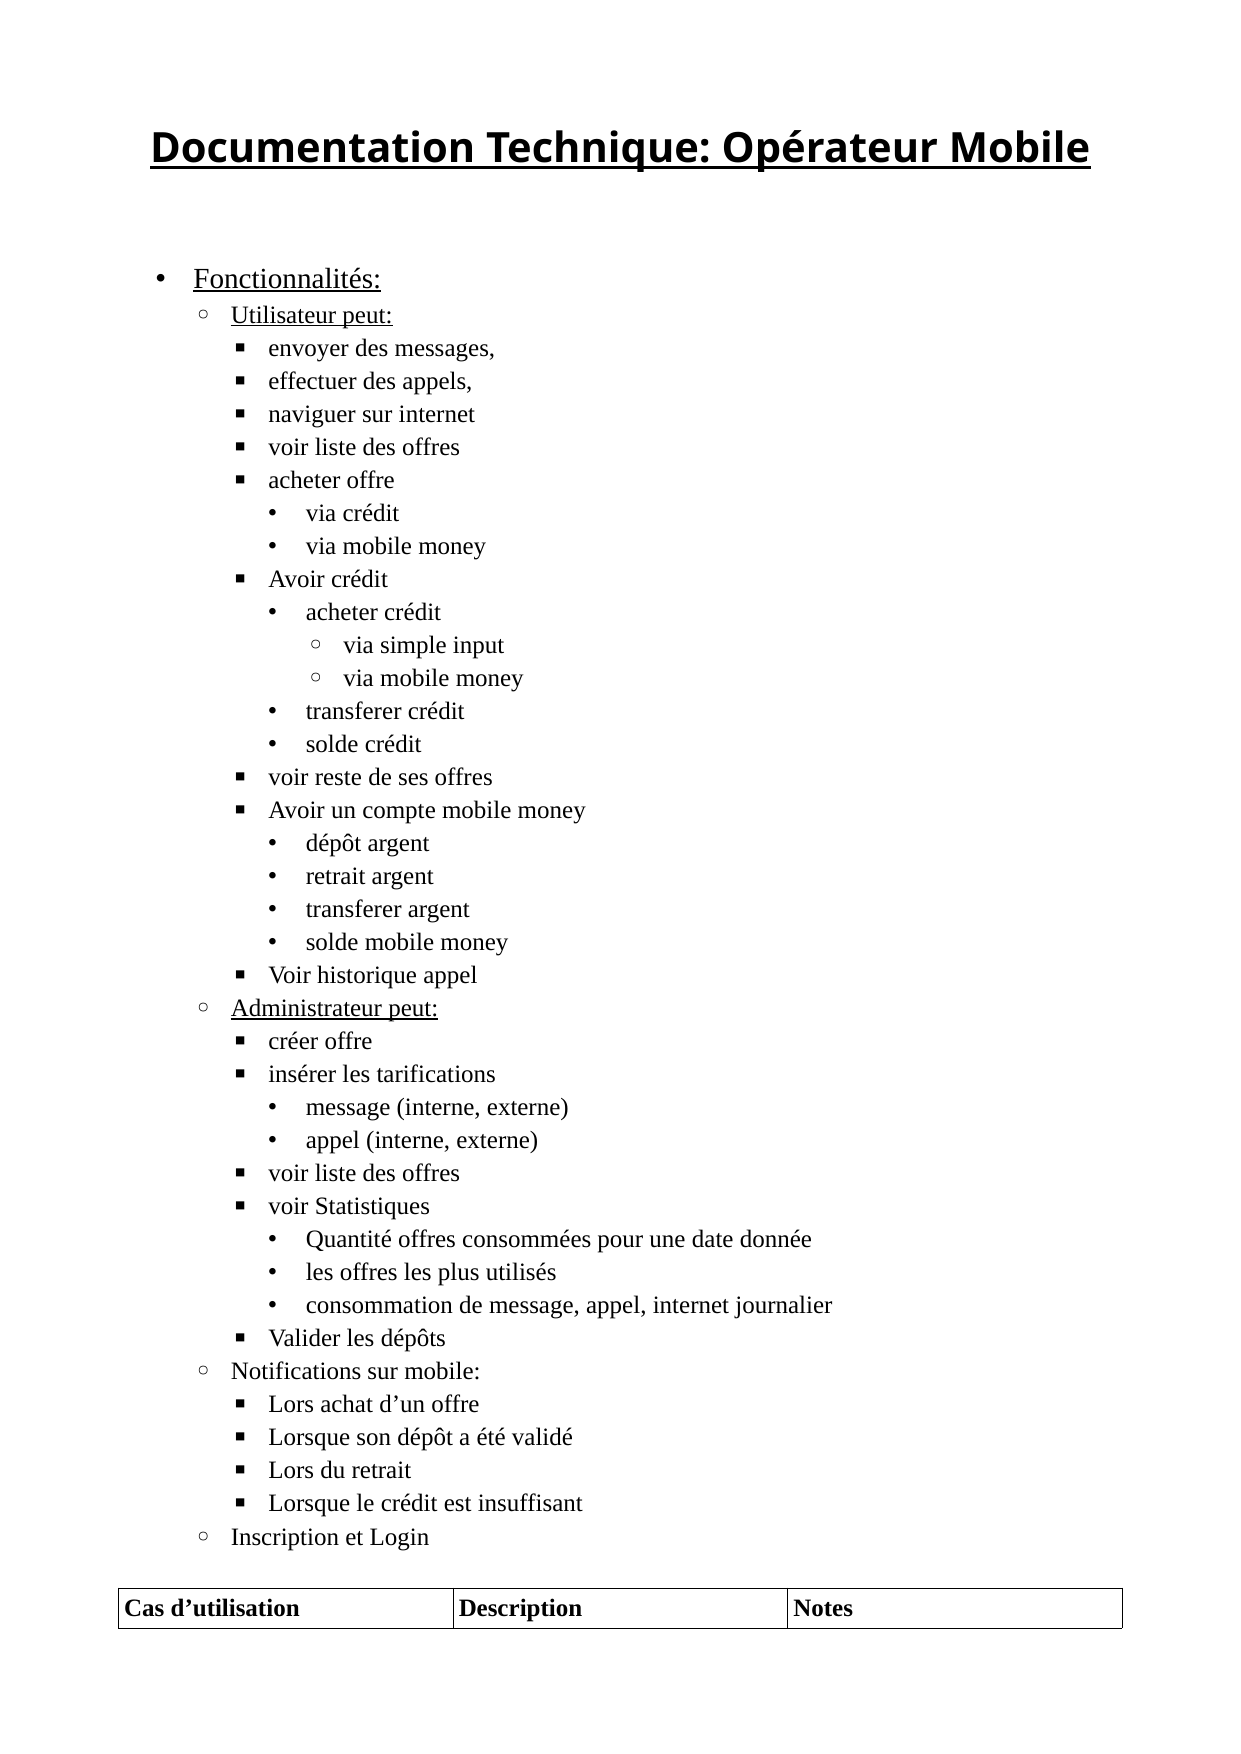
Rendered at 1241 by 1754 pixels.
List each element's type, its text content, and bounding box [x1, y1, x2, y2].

list acheter crédit [268, 597, 1122, 626]
list Avoir crédit [231, 564, 1122, 593]
list appel (interne, externe) [268, 1125, 1122, 1154]
list Inscription et Login [193, 1522, 1122, 1550]
list via simple input [306, 630, 1122, 659]
table_header Description [454, 1589, 787, 1628]
list Notifications sur mobile: [193, 1356, 1122, 1385]
list envoyer des messages, [231, 333, 1122, 362]
table_header Notes [788, 1589, 1122, 1628]
list Administrateur peut: [193, 993, 1122, 1022]
list Quantité offres consommées pour une date donnée [268, 1224, 1122, 1253]
list via crédit [268, 498, 1122, 527]
table_header Cas d’utilisation [119, 1589, 453, 1628]
list voir liste des offres [231, 1158, 1122, 1187]
list voir liste des offres [231, 432, 1122, 461]
list acheter offre [231, 465, 1122, 494]
list les offres les plus utilisés [268, 1257, 1122, 1286]
list Lors achat d’un offre [231, 1389, 1122, 1418]
list voir reste de ses offres [231, 762, 1122, 791]
list solde mobile money [268, 927, 1122, 956]
text Documentation Technique: Opérateur Mobile [118, 118, 1122, 175]
list retrait argent [268, 861, 1122, 890]
list via mobile money [268, 531, 1122, 560]
list créer offre [231, 1026, 1122, 1055]
list effectuer des appels, [231, 366, 1122, 394]
list transferer argent [268, 894, 1122, 923]
list message (interne, externe) [268, 1092, 1122, 1121]
list Lorsque le crédit est insuffisant [231, 1488, 1122, 1517]
list insérer les tarifications [231, 1059, 1122, 1088]
list consommation de message, appel, internet journalier [268, 1290, 1122, 1319]
list solde crédit [268, 729, 1122, 758]
list transferer crédit [268, 696, 1122, 725]
list via mobile money [306, 663, 1122, 692]
list Lors du retrait [231, 1456, 1122, 1484]
list dépôt argent [268, 828, 1122, 857]
list naviguer sur internet [231, 399, 1122, 428]
list Voir historique appel [231, 960, 1122, 989]
list Fonctionnalités: [156, 261, 1122, 295]
list Avoir un compte mobile money [231, 795, 1122, 824]
list Lorsque son dépôt a été validé [231, 1422, 1122, 1451]
list Utilisateur peut: [193, 300, 1122, 328]
list Valider les dépôts [231, 1323, 1122, 1352]
list voir Statistiques [231, 1191, 1122, 1220]
